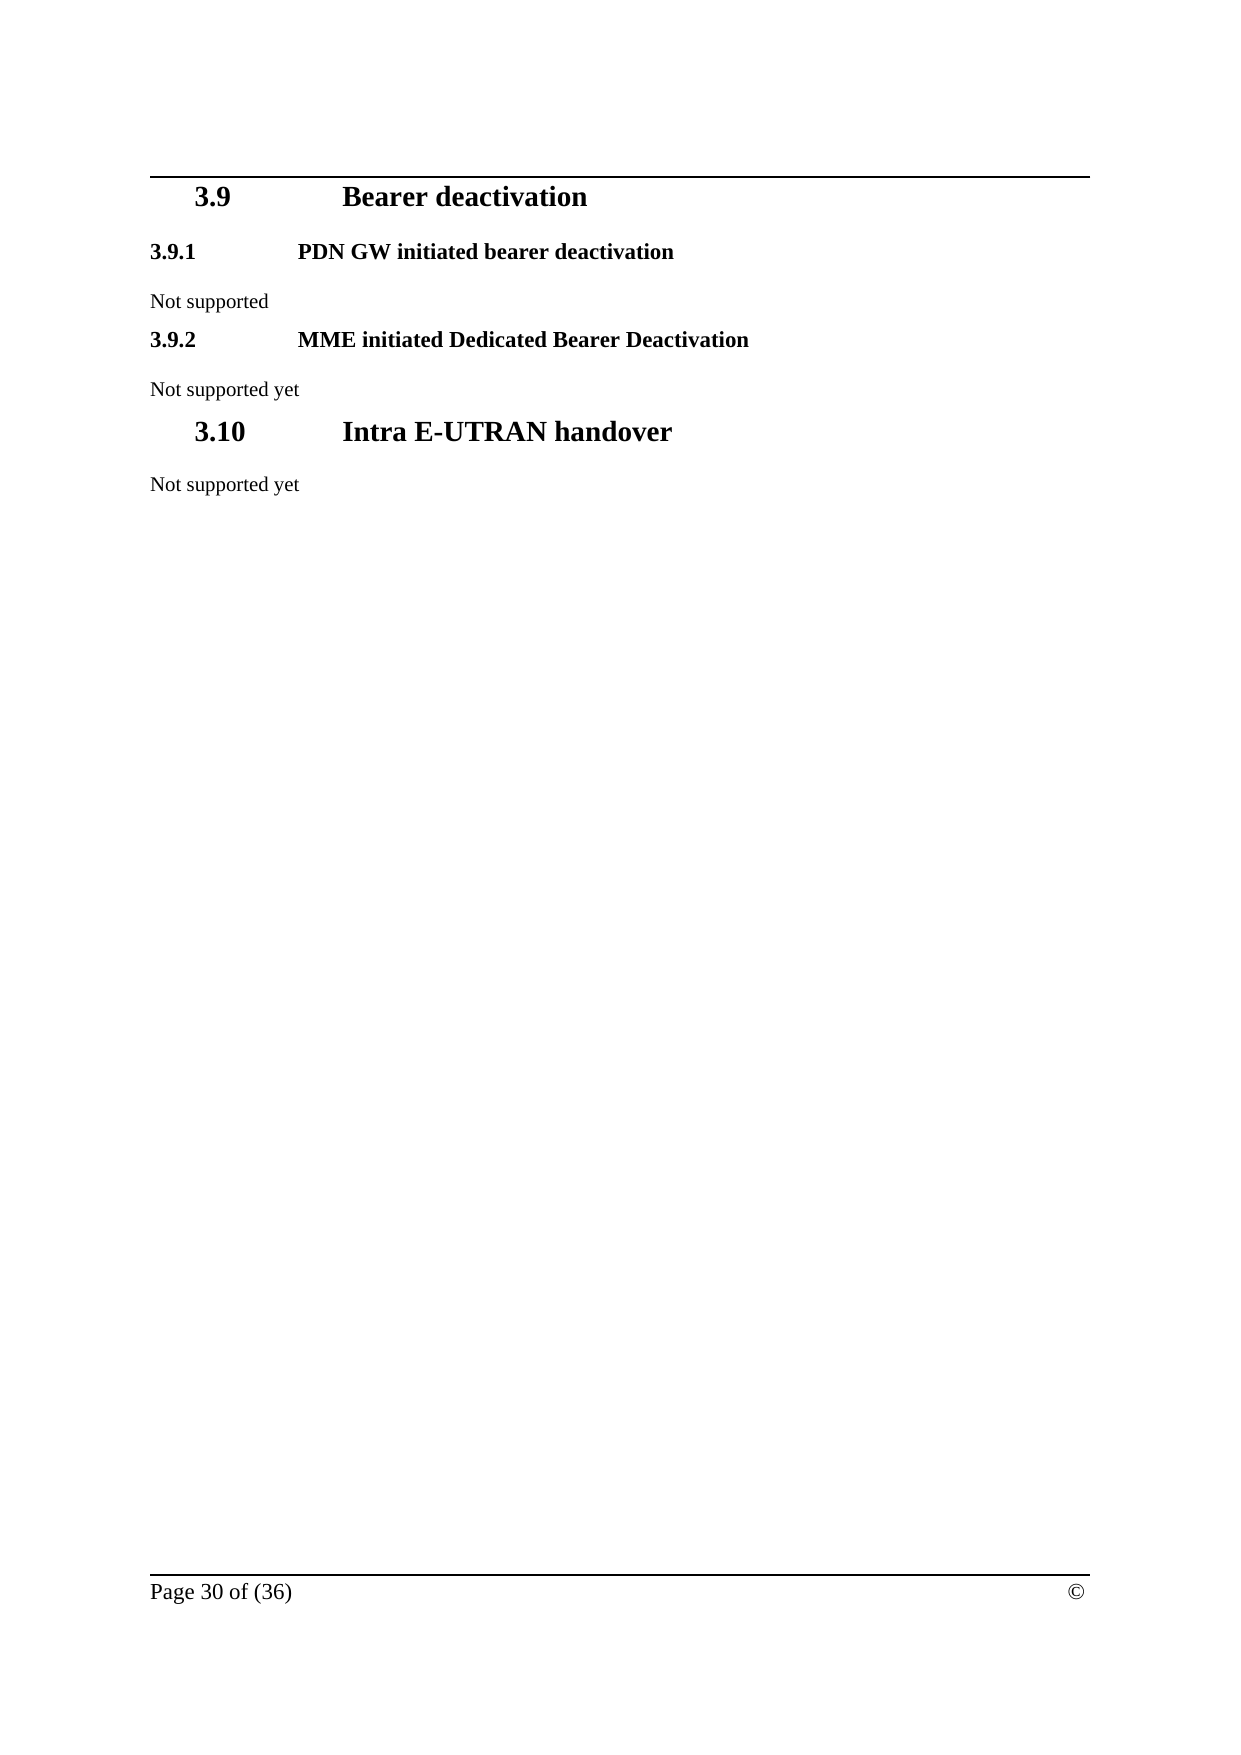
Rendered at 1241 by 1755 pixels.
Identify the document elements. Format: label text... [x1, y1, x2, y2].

text Not supported yet [150, 377, 1090, 401]
text Not supported yet [150, 472, 1090, 496]
text Not supported [150, 289, 1090, 313]
subtitle PDN GW initiated bearer deactivation [150, 238, 1090, 264]
subtitle MME initiated Dedicated Bearer Deactivation [150, 326, 1090, 352]
subtitle Intra E-UTRAN handover [194, 414, 1090, 447]
subtitle Bearer deactivation [194, 179, 1090, 213]
